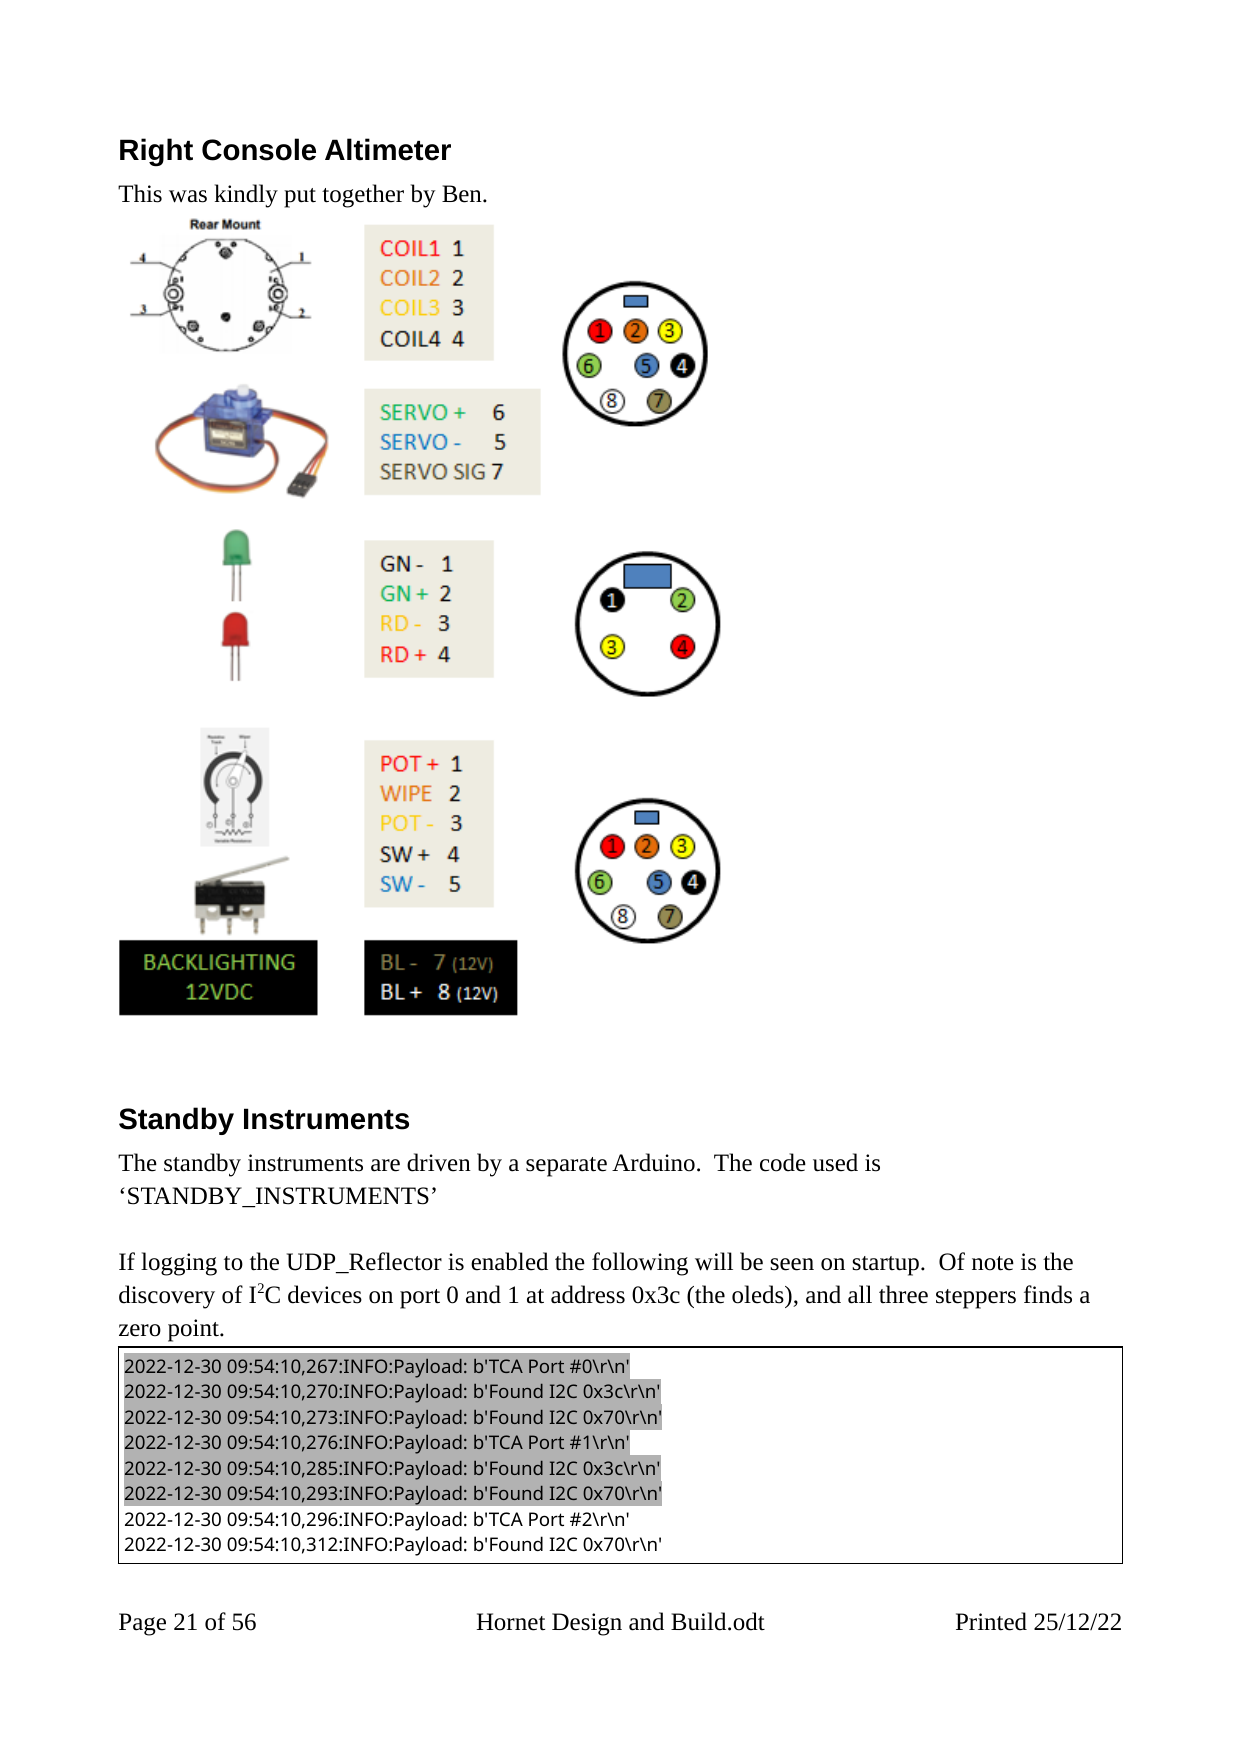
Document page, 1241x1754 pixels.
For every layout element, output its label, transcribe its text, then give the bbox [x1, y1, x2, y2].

text If logging to the UDP_Reflector is enabled the following will be seen on startup. Of note is the discovery of I2C devices on port 0 and 1 at address 0x3c (the oleds), and all three steppers finds a zero point. [118, 1247, 1122, 1342]
text This was kindly put together by Ben. [118, 179, 1122, 208]
subtitle Right Console Altimeter [118, 133, 1122, 166]
table_header 2022-12-30 09:54:10,267:INFO:Payload: b'TCA Port #0\r\n' 2022-12-30 09:54:10,270:INFO:Payload: b'Found I2C 0x3c\r\n' 2022-12-30 09:54:10,273:INFO:Payload: b'Found I2C 0x70\r\n' 2022-12-30 09:54:10,276:INFO:Payload: b'TCA Port #1\r\n' 2022-12-30 09:54:10,285:INFO:Payload: b'Found I2C 0x3c\r\n' 2022-12-30 09:54:10,293:INFO:Payload: b'Found I2C 0x70\r\n' 2022-12-30 09:54:10,296:INFO:Payload: b'TCA Port #2\r\n' 2022-12-30 09:54:10,312:INFO:Payload: b'Found I2C 0x70\r\n' [119, 1348, 1122, 1563]
text The standby instruments are driven by a separate Arduino. The code used is ‘STANDBY_INSTRUMENTS’ [118, 1148, 1122, 1210]
picture [118, 212, 722, 1017]
subtitle Standby Instruments [118, 1102, 1122, 1136]
